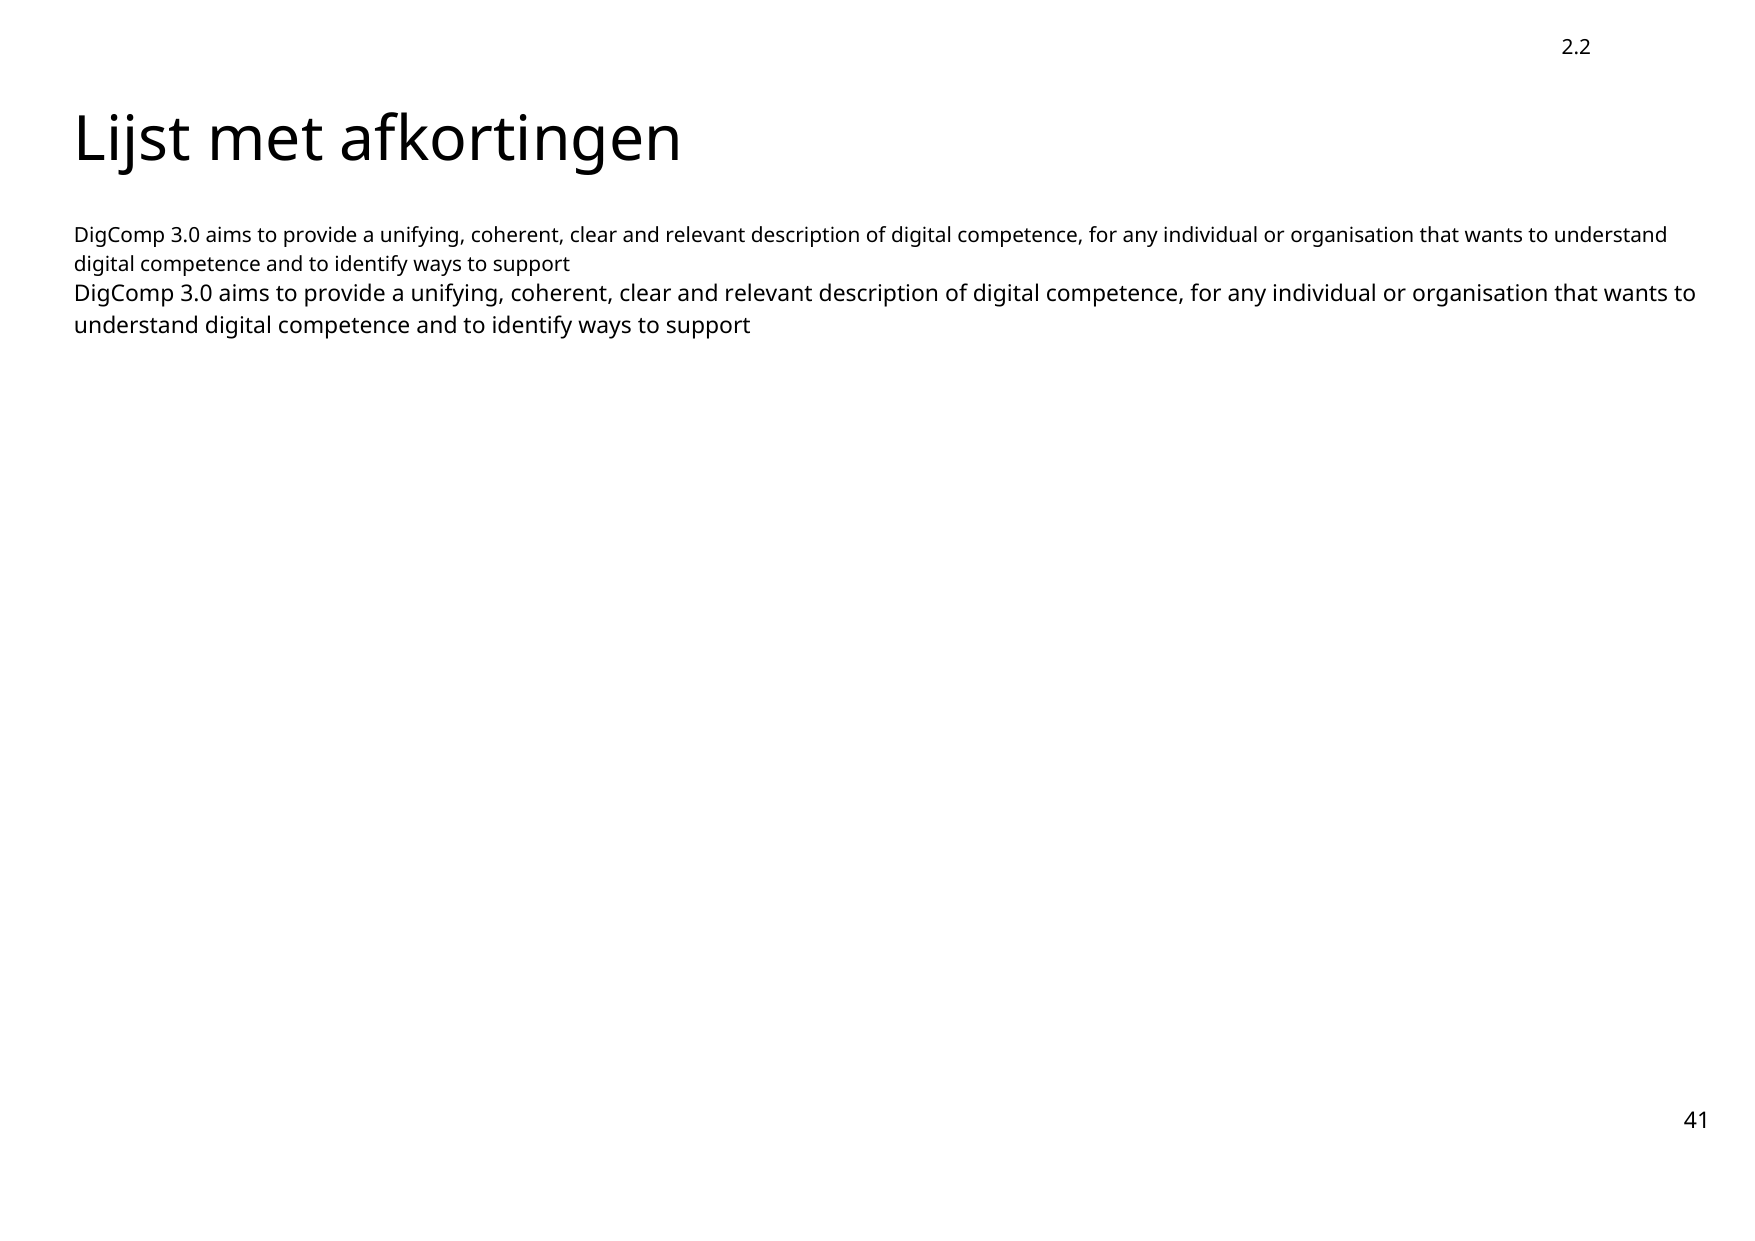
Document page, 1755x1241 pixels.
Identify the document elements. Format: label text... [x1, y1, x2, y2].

text DigComp 3.0 aims to provide a unifying, coherent, clear and relevant description of digital competence, for any individual or organisation that wants to understand digital competence and to identify ways to support [74, 221, 1710, 277]
text DigComp 3.0 aims to provide a unifying, coherent, clear and relevant description of digital competence, for any individual or organisation that wants to understand digital competence and to identify ways to support [74, 277, 1710, 340]
subtitle Lijst met afkortingen [74, 93, 1710, 179]
